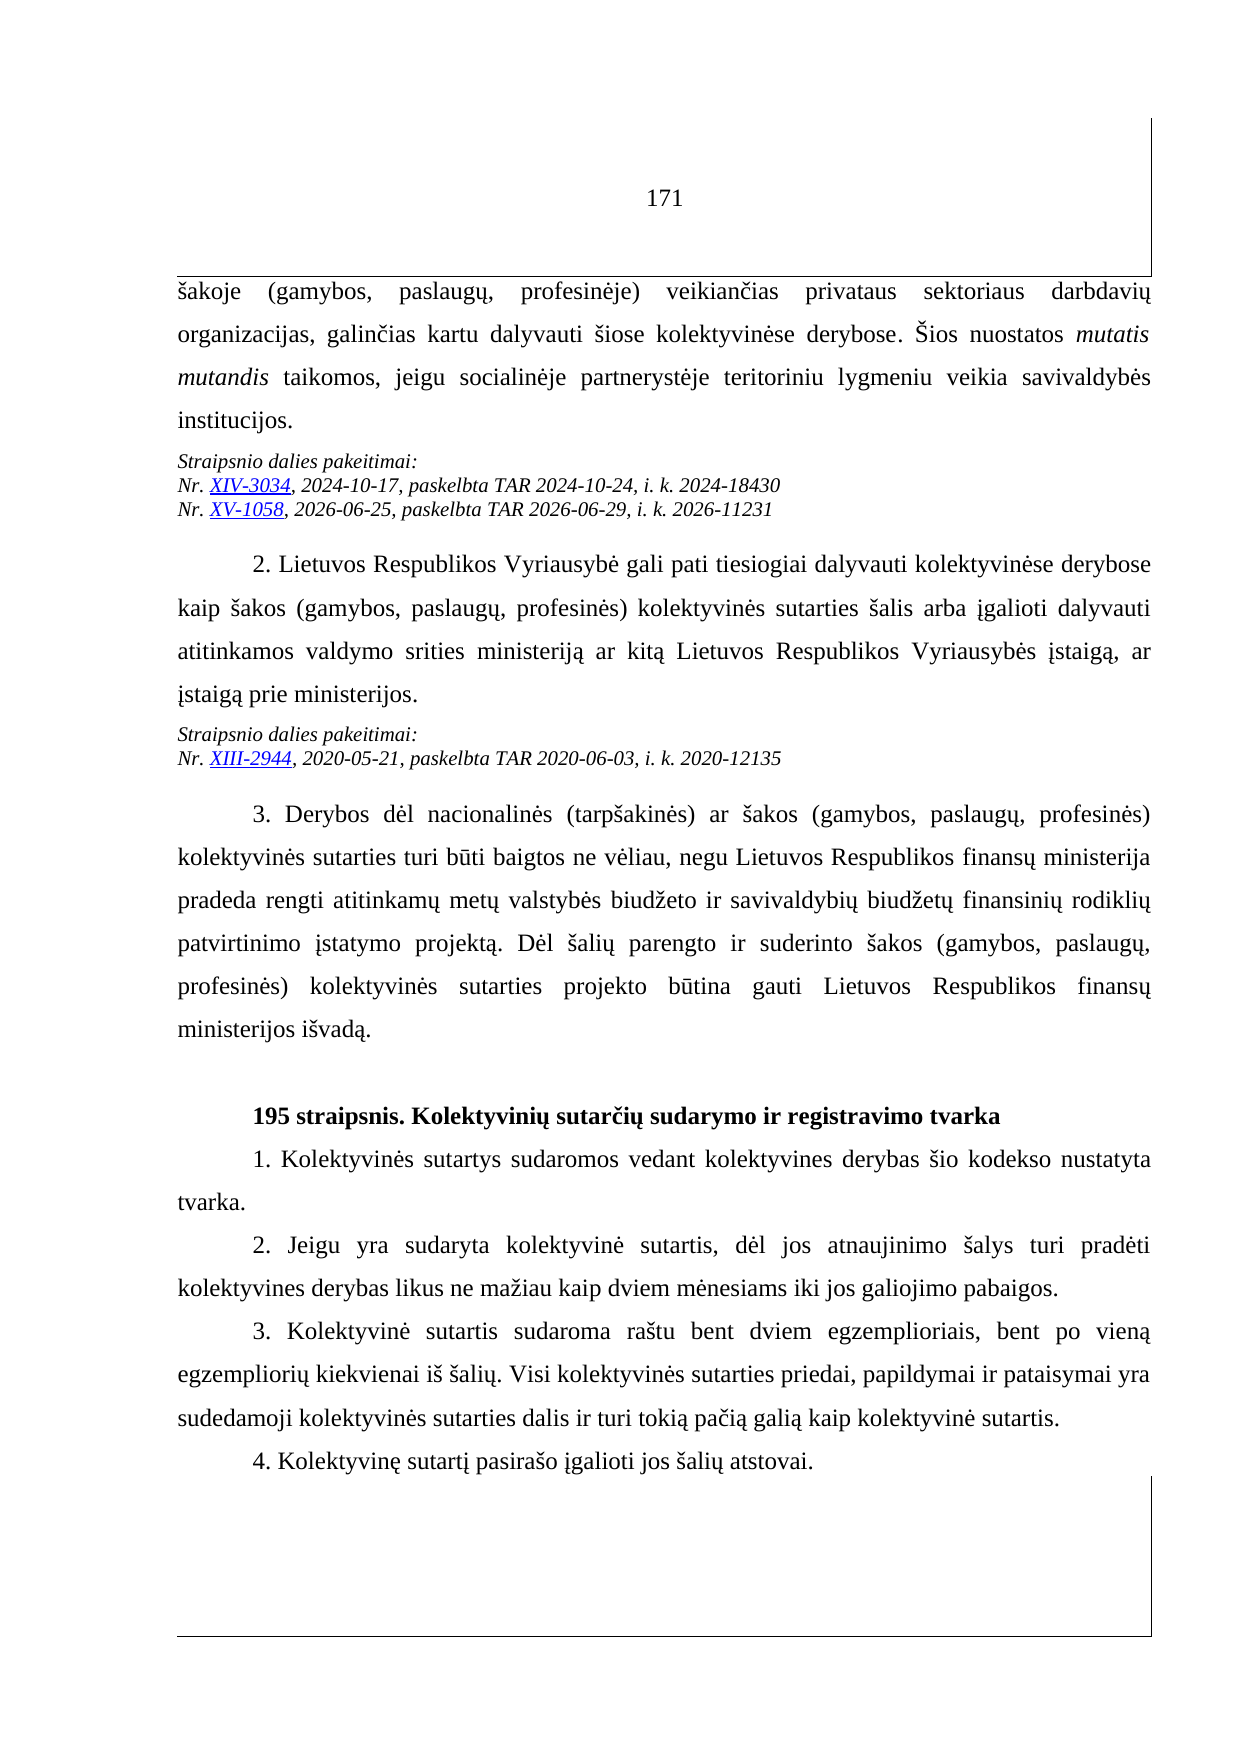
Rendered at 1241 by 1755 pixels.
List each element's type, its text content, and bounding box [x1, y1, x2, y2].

text Straipsnio dalies pakeitimai: [177, 722, 1152, 746]
text 2. Jeigu yra sudaryta kolektyvinė sutartis, dėl jos atnaujinimo šalys turi pradėti kolektyvines derybas likus ne mažiau kaip dviem mėnesiams iki jos galiojimo pabaigos. [177, 1230, 1152, 1302]
text 1. Kolektyvinės sutartys sudaromos vedant kolektyvines derybas šio kodekso nustatyta tvarka. [177, 1144, 1152, 1216]
text šakoje (gamybos, paslaugų, profesinėje) veikiančias privataus sektoriaus darbdavių organizacijas, galinčias kartu dalyvauti šiose kolektyvinėse derybose. Šios nuostatos mutatis mutandis taikomos, jeigu socialinėje partnerystėje teritoriniu lygmeniu veikia savivaldybės institucijos. [177, 276, 1152, 434]
text 2. Lietuvos Respublikos Vyriausybė gali pati tiesiogiai dalyvauti kolektyvinėse derybose kaip šakos (gamybos, paslaugų, profesinės) kolektyvinės sutarties šalis arba įgalioti dalyvauti atitinkamos valdymo srities ministeriją ar kitą Lietuvos Respublikos Vyriausybės įstaigą, ar įstaigą prie ministerijos. [177, 549, 1152, 708]
text Nr. XV-1058, 2026-06-25, paskelbta TAR 2026-06-29, i. k. 2026-11231 [177, 497, 1152, 521]
text Straipsnio dalies pakeitimai: [177, 448, 1152, 473]
subtitle 195 straipsnis. Kolektyvinių sutarčių sudarymo ir registravimo tvarka [177, 1101, 1152, 1129]
text 3. Kolektyvinė sutartis sudaroma raštu bent dviem egzemplioriais, bent po vieną egzempliorių kiekvienai iš šalių. Visi kolektyvinės sutarties priedai, papildymai ir pataisymai yra sudedamoji kolektyvinės sutarties dalis ir turi tokią pačią galią kaip kolektyvinė sutartis. [177, 1316, 1152, 1431]
text Nr. XIII-2944, 2020-05-21, paskelbta TAR 2020-06-03, i. k. 2020-12135 [177, 746, 1152, 770]
text 4. Kolektyvinę sutartį pasirašo įgalioti jos šalių atstovai. [177, 1446, 1152, 1474]
text Nr. XIV-3034, 2024-10-17, paskelbta TAR 2024-10-24, i. k. 2024-18430 [177, 473, 1152, 497]
text 3. Derybos dėl nacionalinės (tarpšakinės) ar šakos (gamybos, paslaugų, profesinės) kolektyvinės sutarties turi būti baigtos ne vėliau, negu Lietuvos Respublikos finansų ministerija pradeda rengti atitinkamų metų valstybės biudžeto ir savivaldybių biudžetų finansinių rodiklių patvirtinimo įstatymo projektą. Dėl šalių parengto ir suderinto šakos (gamybos, paslaugų, profesinės) kolektyvinės sutarties projekto būtina gauti Lietuvos Respublikos finansų ministerijos išvadą. [177, 799, 1152, 1043]
